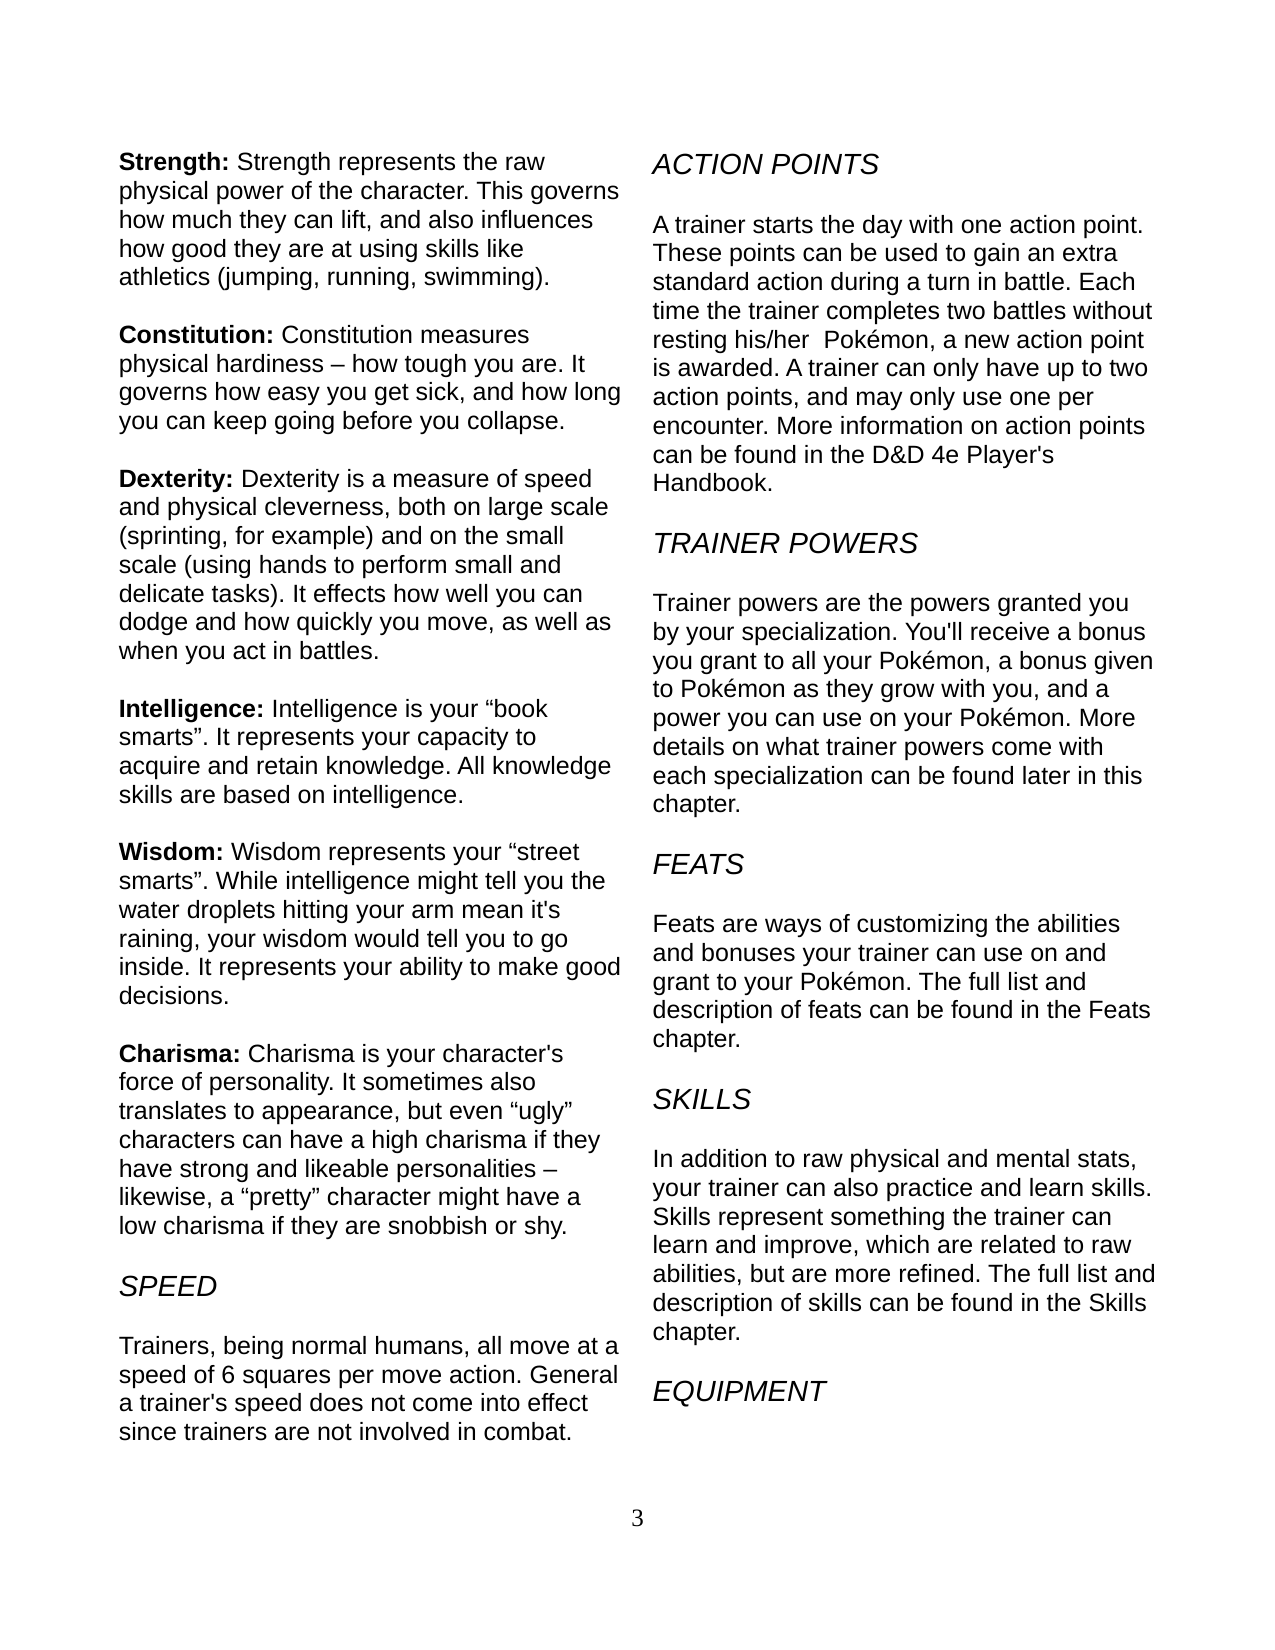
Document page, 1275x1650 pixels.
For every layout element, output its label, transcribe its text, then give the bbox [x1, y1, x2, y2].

text In addition to raw physical and mental stats, your trainer can also practice and learn skills. Skills represent something the trainer can learn and improve, which are related to raw abilities, but are more refined. The full list and description of skills can be found in the Skills chapter. [652, 1144, 1156, 1345]
text Charisma: Charisma is your character's force of personality. It sometimes also translates to appearance, but even “ugly” characters can have a high charisma if they have strong and likeable personalities – likewise, a “pretty” character might have a low charisma if they are snobbish or shy. [118, 1038, 622, 1240]
text Wisdom: Wisdom represents your “street smarts”. While intelligence might tell you the water droplets hitting your arm mean it's raining, your wisdom would tell you to go inside. It represents your ability to make good decisions. [118, 837, 622, 1010]
text A trainer starts the day with one action point. These points can be used to gain an extra standard action during a turn in battle. Each time the trainer completes two battles without resting his/her Pokémon, a new action point is awarded. A trainer can only have up to two action points, and may only use one per encounter. More information on action points can be found in the D&D 4e Player's Handbook. [652, 209, 1156, 497]
subtitle TRAINER POWERS [652, 526, 1156, 559]
text Constitution: Constitution measures physical hardiness – how tough you are. It governs how easy you get sick, and how long you can keep going before you collapse. [118, 320, 622, 435]
text Intelligence: Intelligence is your “book smarts”. It represents your capacity to acquire and retain knowledge. All knowledge skills are based on intelligence. [118, 693, 622, 808]
text Trainers, being normal humans, all move at a speed of 6 squares per move action. General a trainer's speed does not come into effect since trainers are not involved in combat. [118, 1331, 622, 1446]
text Dexterity: Dexterity is a measure of speed and physical cleverness, both on large scale (sprinting, for example) and on the small scale (using hands to perform small and delicate tasks). It effects how well you can dodge and how quickly you move, as well as when you act in battles. [118, 463, 622, 665]
subtitle EQUIPMENT [652, 1374, 1156, 1407]
subtitle ACTION POINTS [652, 147, 1156, 181]
subtitle FEATS [652, 847, 1156, 880]
subtitle SKILLS [652, 1082, 1156, 1115]
subtitle SPEED [118, 1268, 622, 1302]
text Trainer powers are the powers granted you by your specialization. You'll receive a bonus you grant to all your Pokémon, a bonus given to Pokémon as they grow with you, and a power you can use on your Pokémon. More details on what trainer powers come with each specialization can be found later in this chapter. [652, 588, 1156, 818]
text Feats are ways of customizing the abilities and bonuses your trainer can use on and grant to your Pokémon. The full list and description of feats can be found in the Feats chapter. [652, 909, 1156, 1053]
text Strength: Strength represents the raw physical power of the character. This governs how much they can lift, and also influences how good they are at using skills like athletics (jumping, running, swimming). [118, 147, 622, 291]
